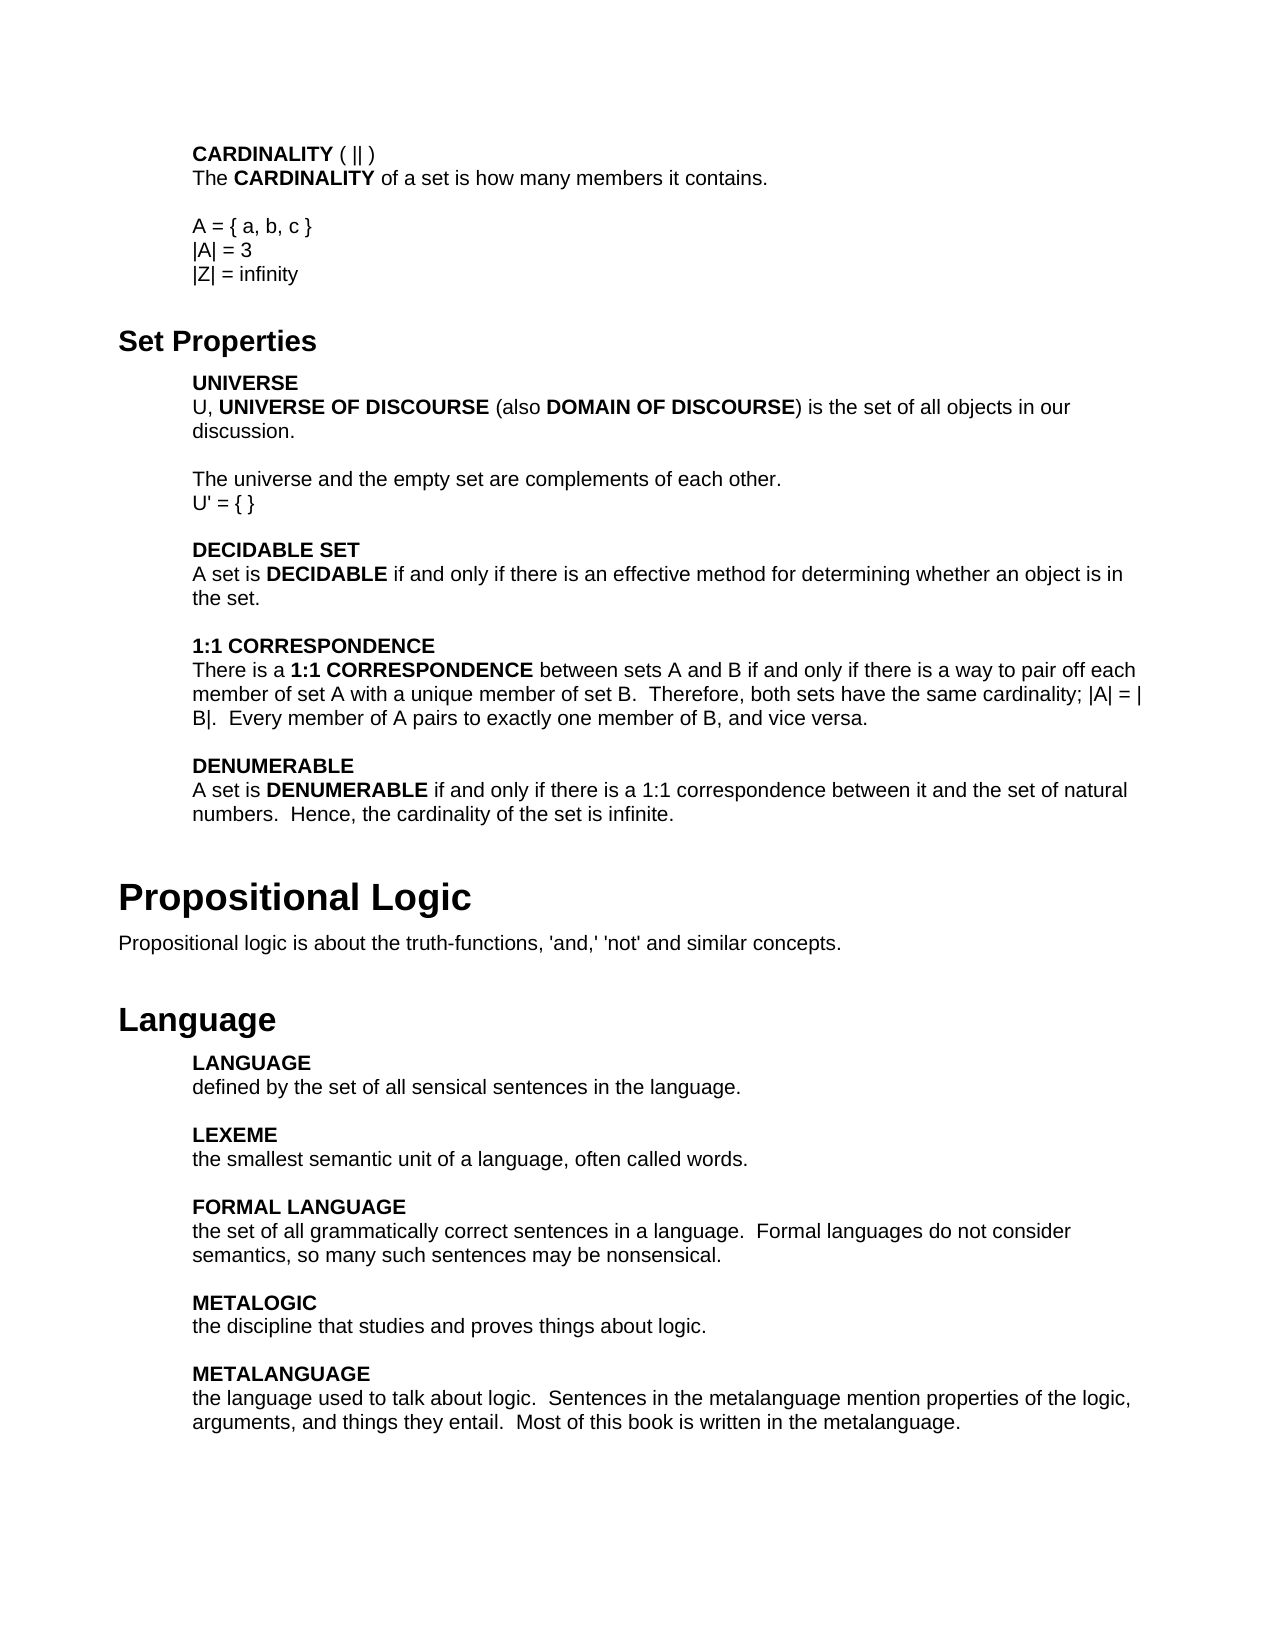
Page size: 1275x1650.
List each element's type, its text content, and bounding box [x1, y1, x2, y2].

text There is a 1:1 CORRESPONDENCE between sets A and B if and only if there is a way to pair off each member of set A with a unique member of set B. Therefore, both sets have the same cardinality; |A| = |B|. Every member of A pairs to exactly one member of B, and vice versa. [192, 658, 1157, 730]
text the set of all grammatically correct sentences in a language. Formal languages do not consider semantics, so many such sentences may be nonsensical. [192, 1218, 1157, 1266]
text METALOGIC [192, 1290, 1157, 1314]
text A = { a, b, c } [192, 214, 1157, 238]
text A set is DENUMERABLE if and only if there is a 1:1 correspondence between it and the set of natural numbers. Hence, the cardinality of the set is infinite. [192, 778, 1157, 826]
text DECIDABLE SET [192, 538, 1157, 562]
text Propositional logic is about the truth-functions, 'and,' 'not' and similar concepts. [118, 931, 1157, 955]
text LANGUAGE [192, 1051, 1157, 1075]
text the smallest semantic unit of a language, often called words. [192, 1147, 1157, 1171]
text UNIVERSE [192, 371, 1157, 394]
text CARDINALITY ( || ) [192, 142, 1157, 166]
text U' = { } [192, 490, 1157, 514]
text A set is DECIDABLE if and only if there is an effective method for determining whether an object is in the set. [192, 562, 1157, 610]
text 1:1 CORRESPONDENCE [192, 634, 1157, 658]
text the language used to talk about logic. Sentences in the metalanguage mention properties of the logic, arguments, and things they entail. Most of this book is written in the metalanguage. [192, 1386, 1157, 1434]
text U, UNIVERSE OF DISCOURSE (also DOMAIN OF DISCOURSE) is the set of all objects in our discussion. [192, 394, 1157, 442]
text the discipline that studies and proves things about logic. [192, 1314, 1157, 1338]
subtitle Set Properties [118, 324, 1157, 358]
subtitle Propositional Logic [118, 875, 1157, 918]
text DENUMERABLE [192, 754, 1157, 778]
text The CARDINALITY of a set is how many members it contains. [192, 166, 1157, 190]
text FORMAL LANGUAGE [192, 1194, 1157, 1218]
text defined by the set of all sensical sentences in the language. [192, 1075, 1157, 1099]
text The universe and the empty set are complements of each other. [192, 466, 1157, 490]
text |Z| = infinity [192, 262, 1157, 286]
text |A| = 3 [192, 238, 1157, 262]
subtitle Language [118, 1000, 1157, 1038]
text METALANGUAGE [192, 1362, 1157, 1386]
text LEXEME [192, 1123, 1157, 1147]
